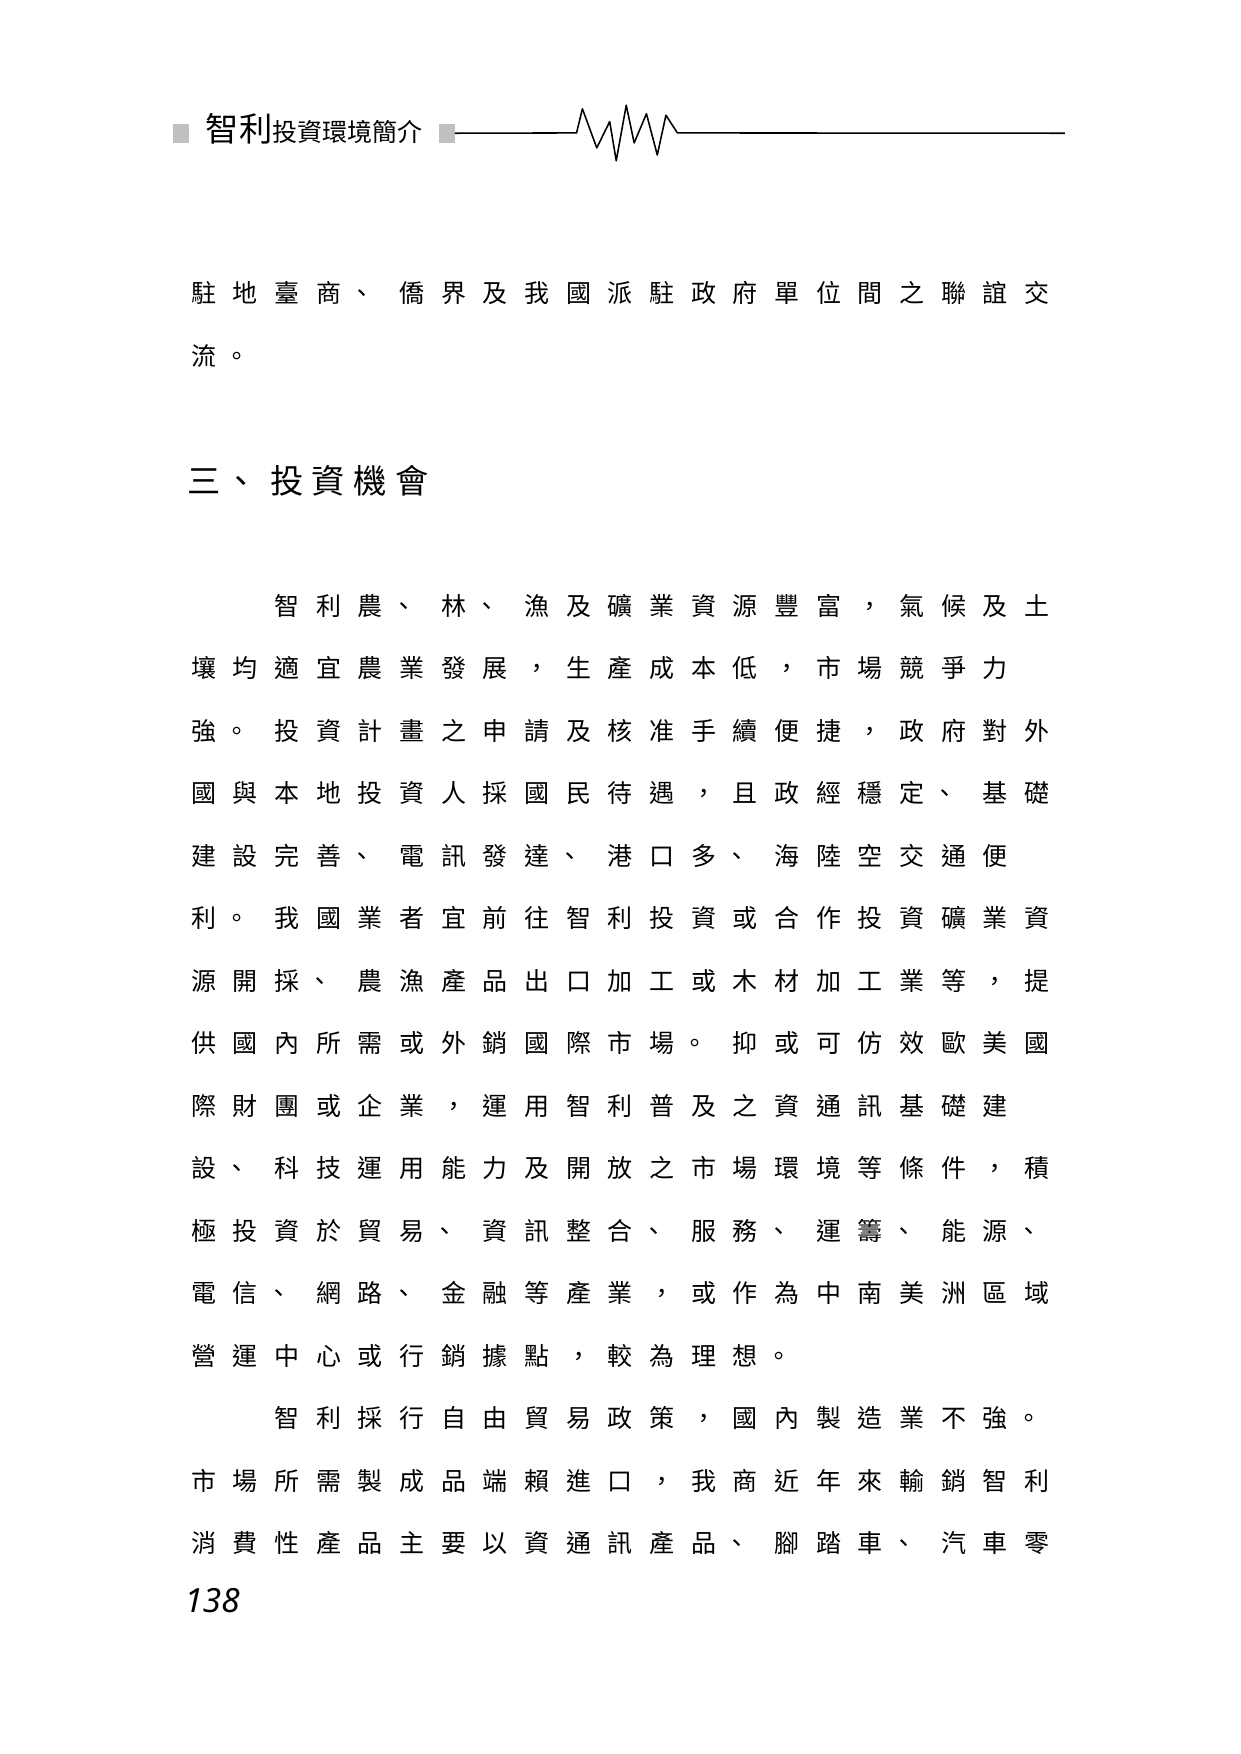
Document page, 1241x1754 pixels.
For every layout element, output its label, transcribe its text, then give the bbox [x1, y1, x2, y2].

text 智利農、林、漁及礦業資源豐富，氣候及土壤均適宜農業發展，生產成本低，市場競爭力強。投資計畫之申請及核准手續便捷，政府對外國與本地投資人採國民待遇，且政經穩定、基礎建設完善、電訊發達、港口多、海陸空交通便利。我國業者宜前往智利投資或合作投資礦業資源開採、農漁產品出口加工或木材加工業等，提供國內所需或外銷國際市場。抑或可仿效歐美國際財團或企業，運用智利普及之資通訊基礎建設、科技運用能力及開放之市場環境等條件，積極投資於貿易、資訊整合、服務、運籌、能源、電信、網路、金融等產業，或作為中南美洲區域營運中心或行銷據點，較為理想。 [183, 563, 1058, 1375]
text 三、投資機會 [183, 438, 1058, 500]
text 智利採行自由貿易政策，國內製造業不強。市場所需製成品端賴進口，我商近年來輸銷智利消費性產品主要以資通訊產品、腳踏車、汽車零 [183, 1375, 1058, 1563]
text 駐地臺商、僑界及我國派駐政府單位間之聯誼交流。 [183, 250, 1058, 375]
